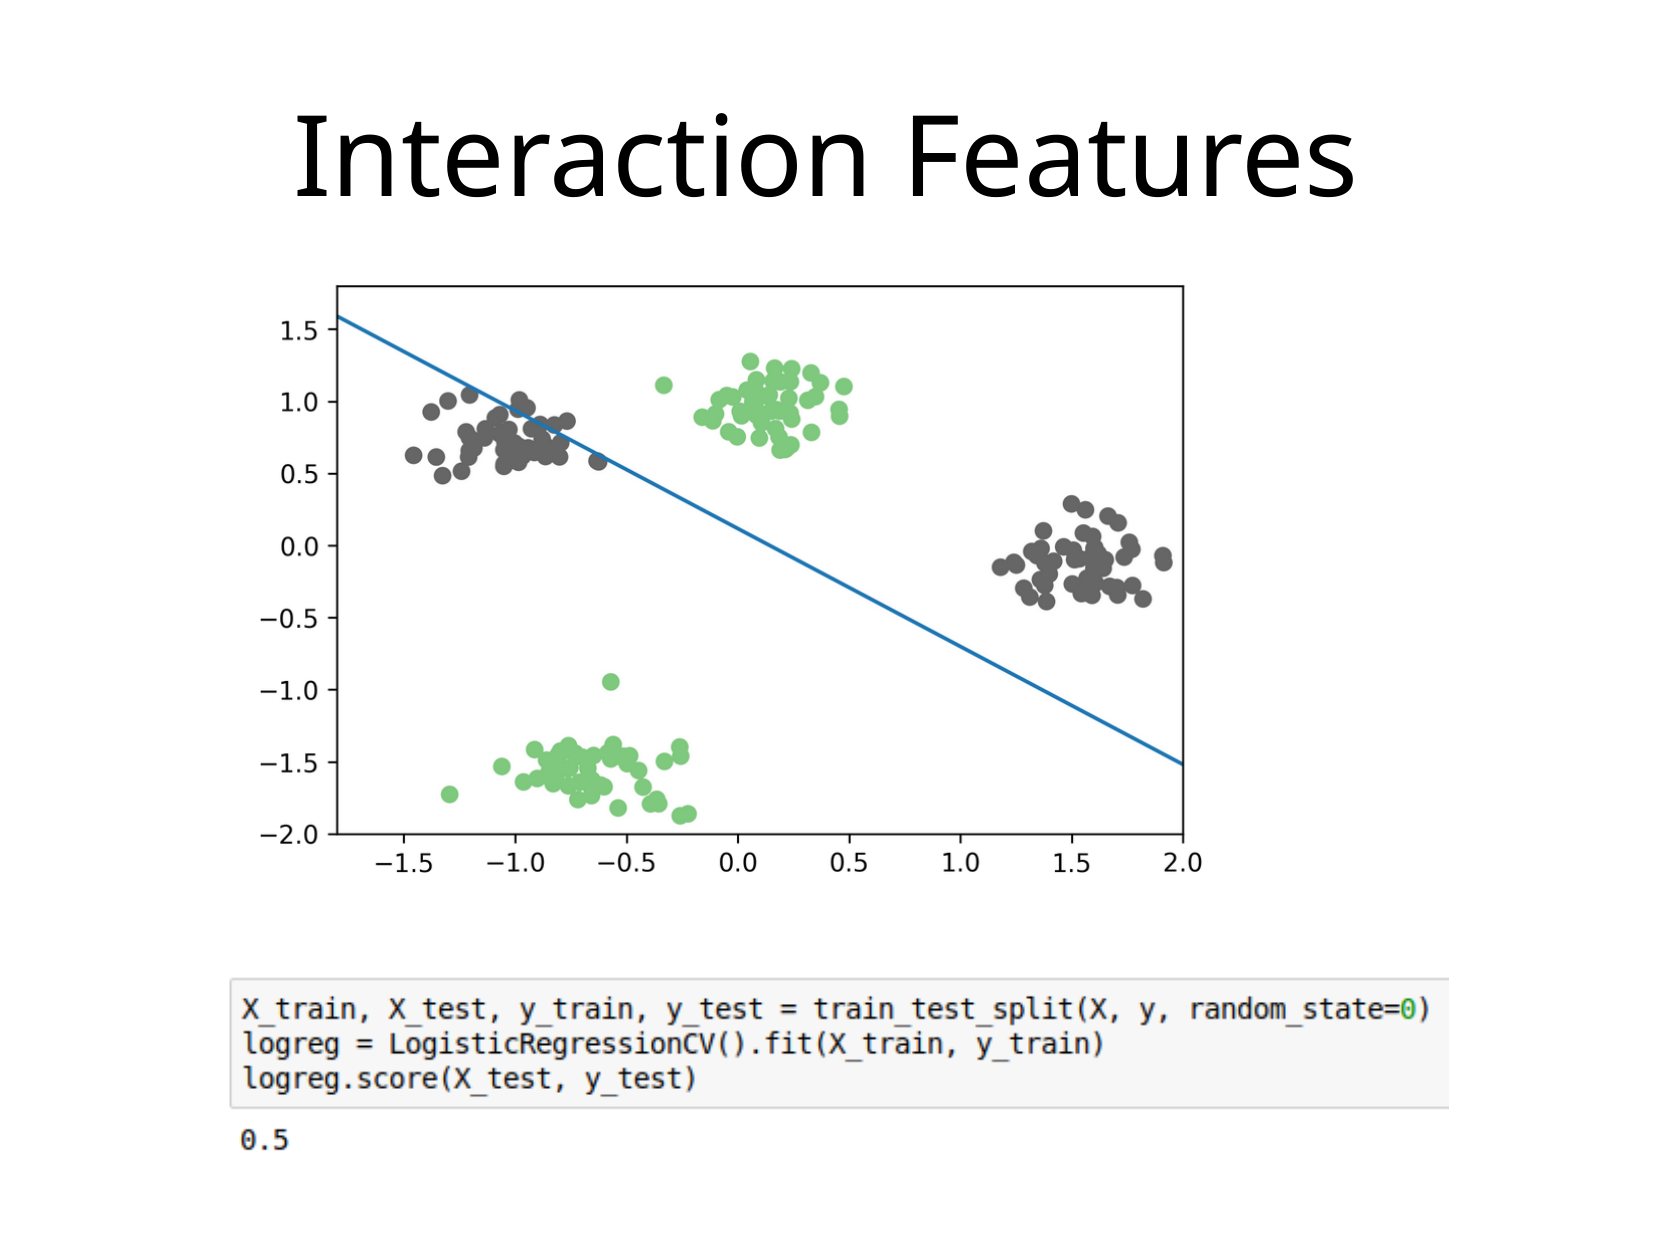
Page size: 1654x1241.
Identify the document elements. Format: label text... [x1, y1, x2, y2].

title Interaction Features [82, 49, 1571, 257]
picture [260, 258, 1216, 886]
picture [226, 956, 1449, 1186]
